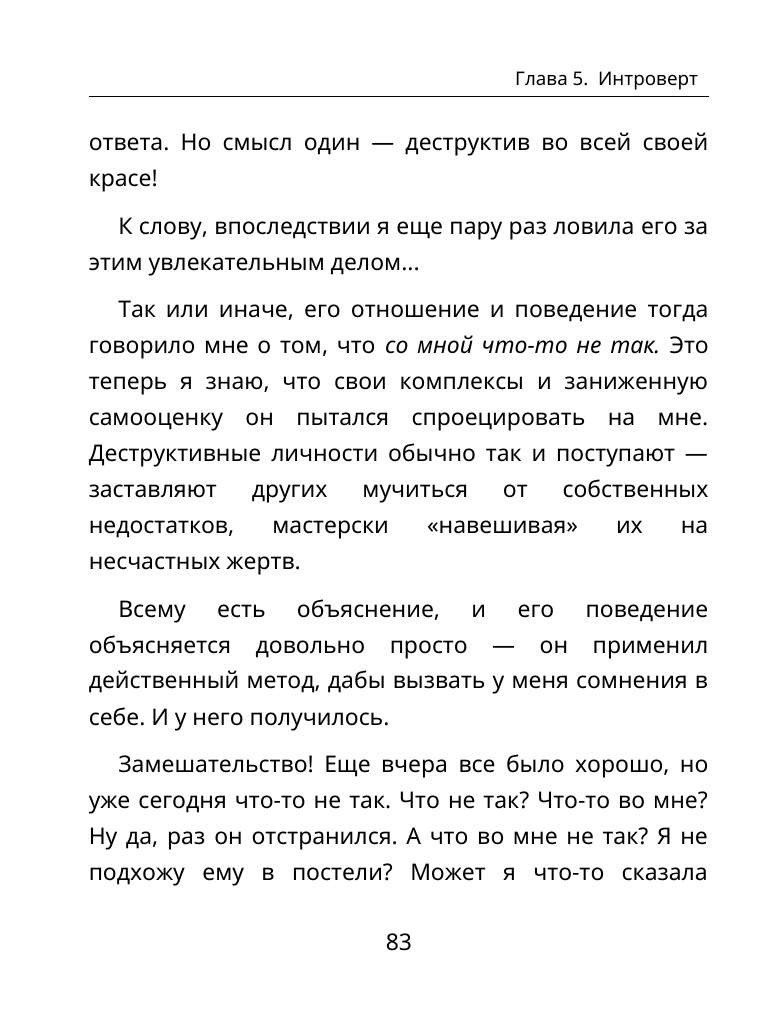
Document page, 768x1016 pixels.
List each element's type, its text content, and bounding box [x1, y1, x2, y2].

text Замешательство! Еще вчера все было хорошо, но уже сегодня что-то не так. Что не так? Что-то во мне? Ну да, раз он отстранился. А что во мне не так? Я не подхожу ему в постели? Может я что-то сказала [88, 748, 709, 887]
text Всему есть объяснение, и его поведение объясняется довольно просто — он применил действенный метод, дабы вызвать у меня сомнения в себе. И у него получилось. [88, 593, 709, 732]
text К слову, впоследствии я еще пару раз ловила его за этим увлекательным делом... [88, 210, 709, 277]
text Так или иначе, его отношение и поведение тогда говорило мне о том, что со мной что-то не так. Это теперь я знаю, что свои комплексы и заниженную самооценку он пытался спроецировать на мне. Деструктивные личности обычно так и поступают — заставляют других мучиться от собственных недостатков, мастерски «навешивая» их на несчастных жертв. [88, 293, 709, 576]
text ответа. Но смысл один — деструктив во всей своей красе! [88, 126, 709, 193]
